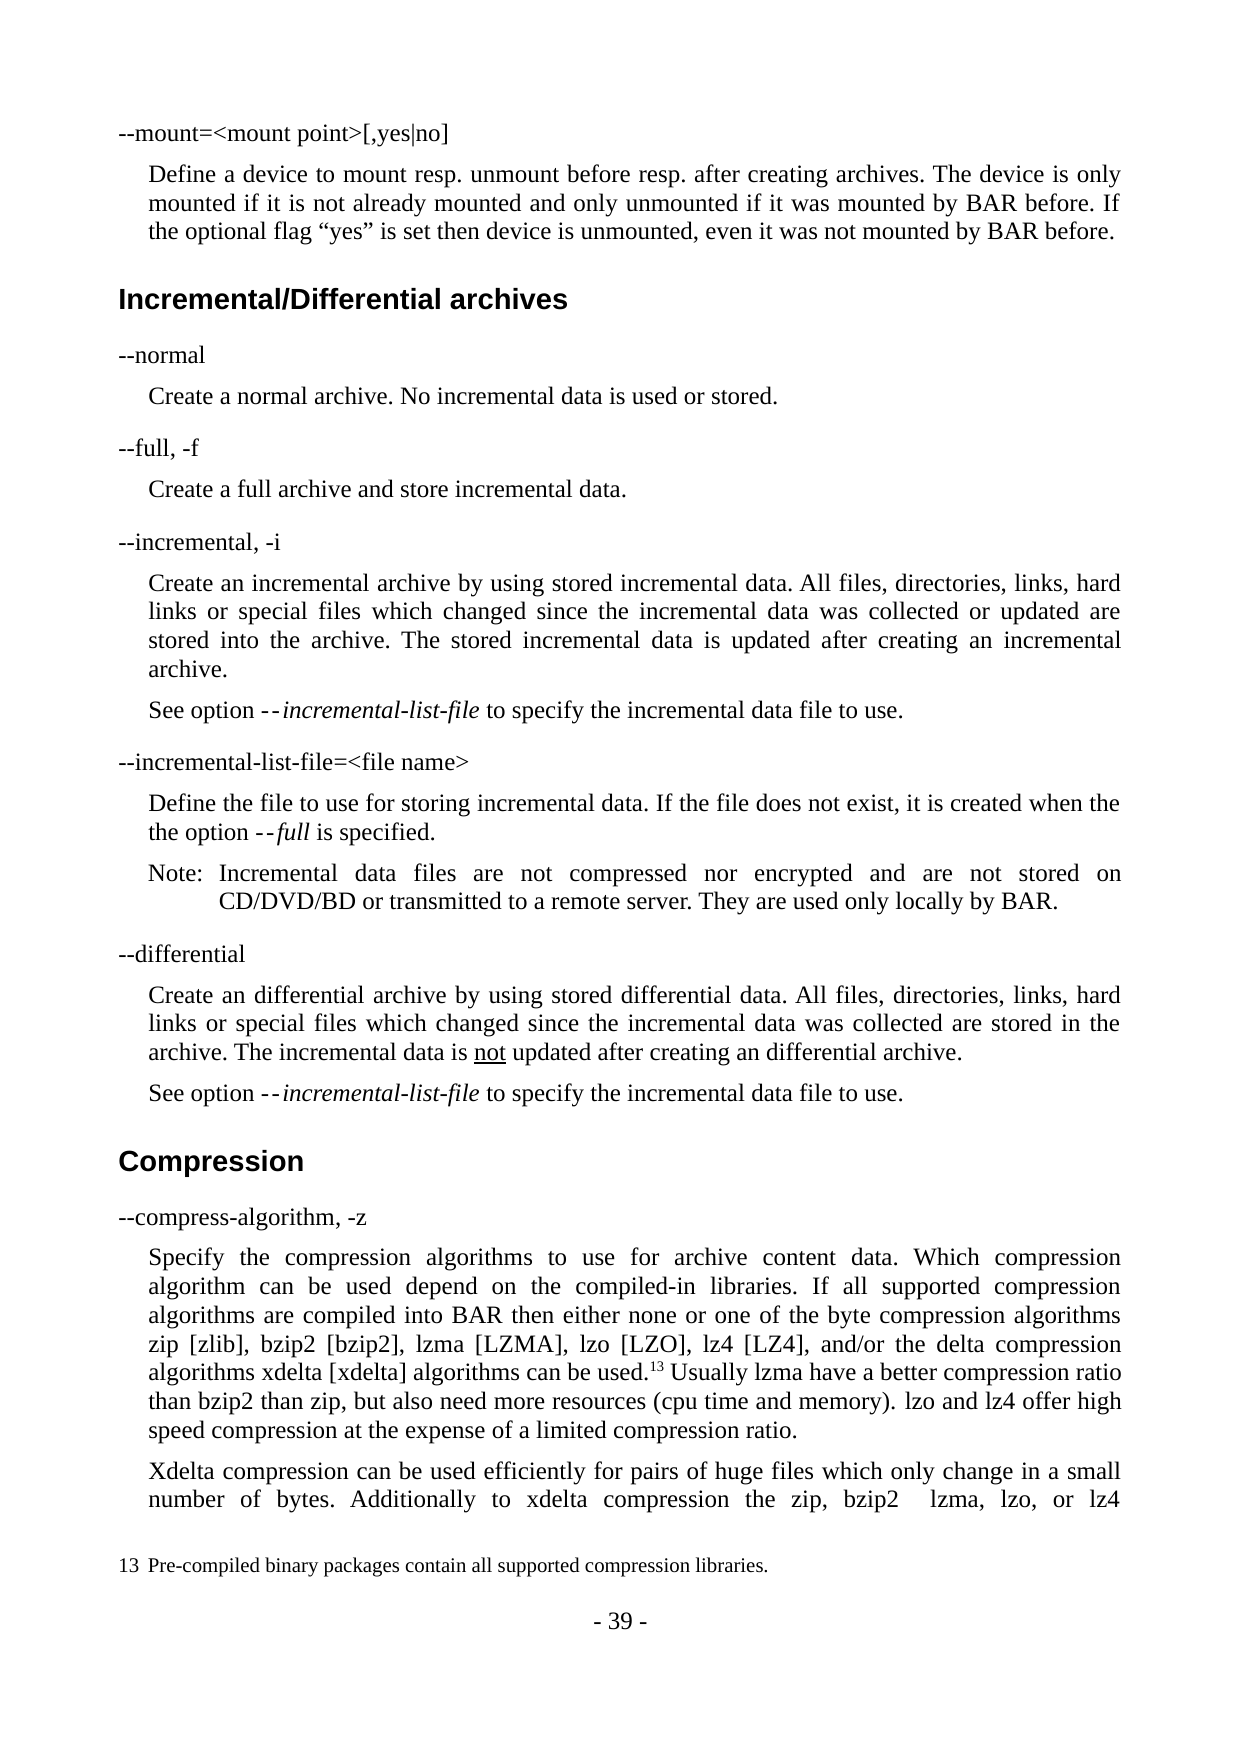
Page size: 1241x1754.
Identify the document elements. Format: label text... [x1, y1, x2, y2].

title --normal [118, 340, 1122, 369]
text Pre-compiled binary packages contain all supported compression libraries. [118, 1553, 1122, 1577]
text See option ‑‑incremental-list-file to specify the incremental data file to use. [148, 1078, 1122, 1107]
title --full, -f [118, 433, 1122, 462]
text Create a full archive and store incremental data. [148, 474, 1122, 503]
title --incremental-list-file=<file name> [118, 747, 1122, 776]
text Define a device to mount resp. unmount before resp. after creating archives. The device is only mounted if it is not already mounted and only unmounted if it was mounted by BAR before. If the optional flag “yes” is set then device is unmounted, even it was not mounted by BAR before. [148, 159, 1122, 245]
title --incremental, -i [118, 527, 1122, 556]
title --differential [118, 939, 1122, 968]
title --mount=<mount point>[,yes|no] [118, 118, 1122, 147]
title --compress-algorithm, -z [118, 1202, 1122, 1231]
subtitle Compression [118, 1144, 1122, 1177]
text Note: Incremental data files are not compressed nor encrypted and are not stored on CD/DVD/BD or transmitted to a remote server. They are used only locally by BAR. [148, 858, 1122, 915]
text Xdelta compression can be used efficiently for pairs of huge files which only change in a small number of bytes. Additionally to xdelta compression the zip, bzip2 lzma, lzo, or lz4 [148, 1456, 1122, 1513]
text Define the file to use for storing incremental data. If the file does not exist, it is created when the the option ‑‑full is specified. [148, 788, 1122, 846]
text Specify the compression algorithms to use for archive content data. Which compression algorithm can be used depend on the compiled-in libraries. If all supported compression algorithms are compiled into BAR then either none or one of the byte compression algorithms zip [zlib], bzip2 [bzip2], lzma [LZMA], lzo [LZO], lz4 [LZ4], and/or the delta compression algorithms xdelta [xdelta] algorithms can be used. Usually lzma have a better compression ratio than bzip2 than zip, but also need more resources (cpu time and memory). lzo and lz4 offer high speed compression at the expense of a limited compression ratio. [148, 1242, 1122, 1444]
text See option ‑‑incremental-list-file to specify the incremental data file to use. [148, 695, 1122, 723]
text Create an differential archive by using stored differential data. All files, directories, links, hard links or special files which changed since the incremental data was collected are stored in the archive. The incremental data is not updated after creating an differential archive. [148, 980, 1122, 1066]
text Create an incremental archive by using stored incremental data. All files, directories, links, hard links or special files which changed since the incremental data was collected or updated are stored into the archive. The stored incremental data is updated after creating an incremental archive. [148, 568, 1122, 683]
text Create a normal archive. No incremental data is used or stored. [148, 381, 1122, 409]
subtitle Incremental/Differential archives [118, 282, 1122, 316]
